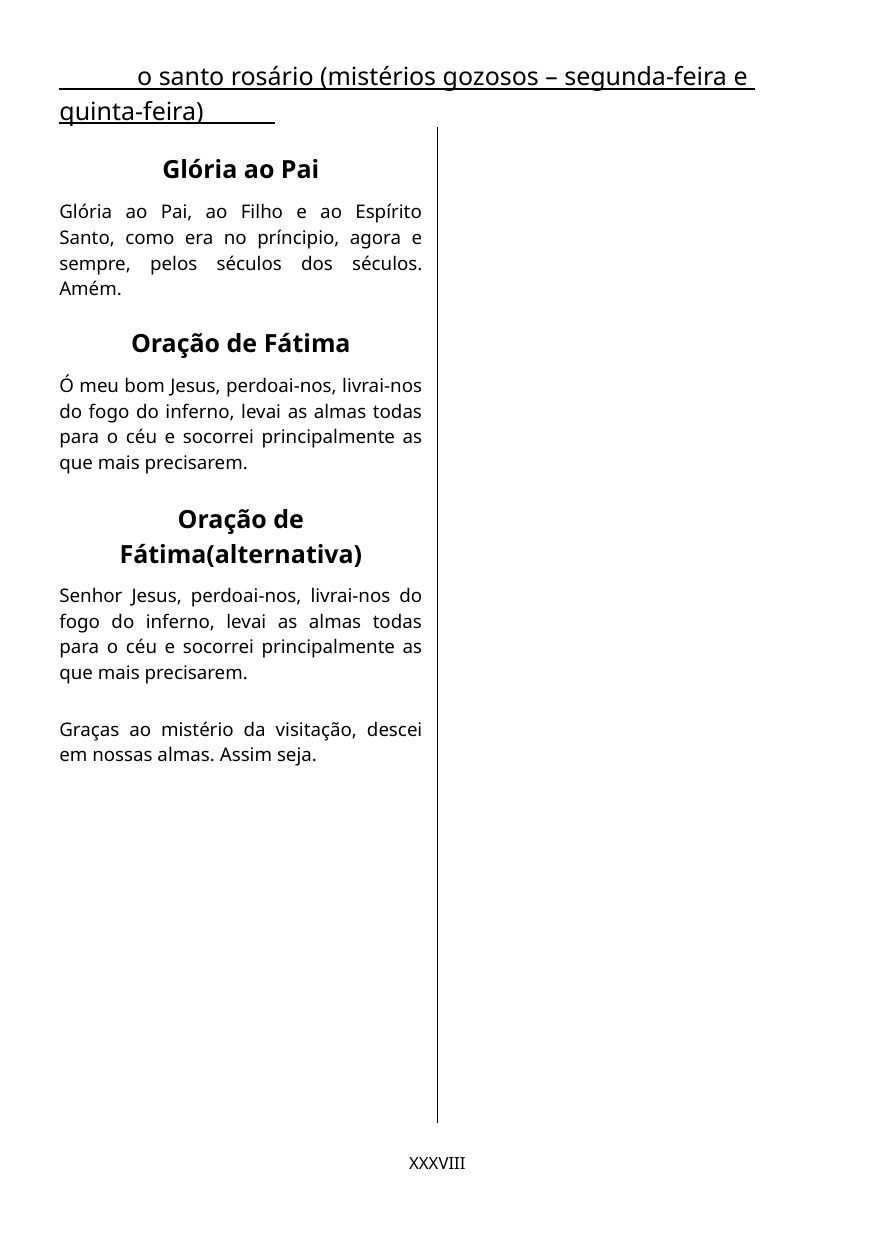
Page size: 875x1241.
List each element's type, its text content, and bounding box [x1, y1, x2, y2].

text Ó meu bom Jesus, perdoai-nos, livrai-nos do fogo do inferno, levai as almas todas para o céu e socorrei principalmente as que mais precisarem. [59, 372, 422, 474]
subtitle Glória ao Pai [59, 152, 422, 186]
subtitle Oração de Fátima(alternativa) [59, 502, 422, 570]
text Senhor Jesus, perdoai-nos, livrai-nos do fogo do inferno, levai as almas todas para o céu e socorrei principalmente as que mais precisarem. [59, 583, 422, 685]
text Graças ao mistério da visitação, descei em nossas almas. Assim seja. [59, 716, 422, 767]
text Glória ao Pai, ao Filho e ao Espírito Santo, como era no príncipio, agora e sempre, pelos séculos dos séculos. Amém. [59, 199, 422, 301]
subtitle Oração de Fátima [59, 326, 422, 360]
